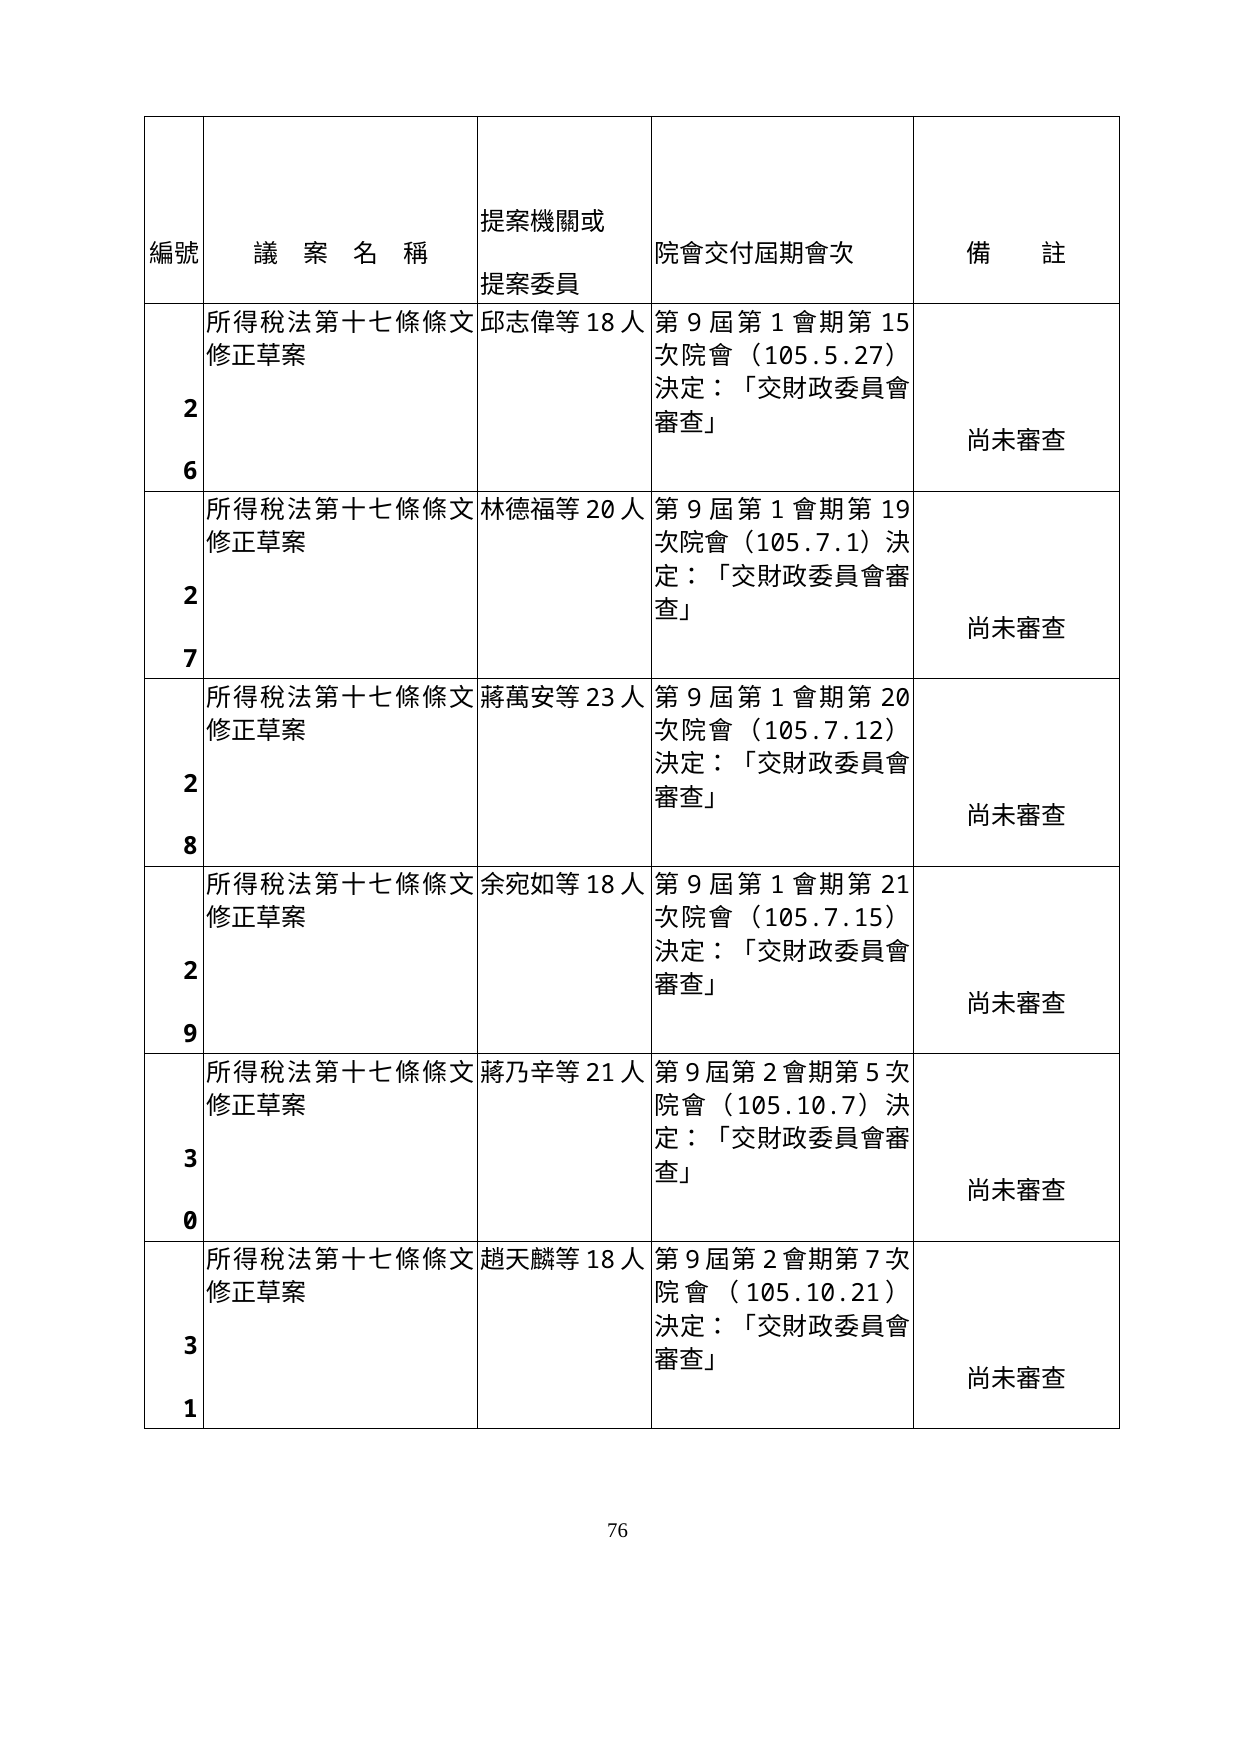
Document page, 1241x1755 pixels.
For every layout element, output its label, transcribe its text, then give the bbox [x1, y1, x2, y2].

table_cell [145, 304, 203, 491]
table_cell [145, 492, 203, 678]
table_header 議 案 名 稱 [204, 117, 477, 303]
table_cell 第9屆第2會期第5次院會（105.10.7）決定：「交財政委員會審查」 [652, 1054, 913, 1241]
table_cell 蔣萬安等23人 [478, 679, 651, 866]
table_cell 第9屆第1會期第19次院會（105.7.1）決定：「交財政委員會審查」 [652, 492, 913, 678]
table_cell 尚未審查 [914, 1054, 1119, 1241]
table_cell [145, 1242, 203, 1428]
table_cell 林德福等20人 [478, 492, 651, 678]
table_cell 第9屆第1會期第15次院會（105.5.27）決定：「交財政委員會審查」 [652, 304, 913, 491]
table_cell [145, 867, 203, 1053]
table_cell 所得稅法第十七條條文修正草案 [204, 1054, 477, 1241]
table_cell 第9屆第1會期第21次院會（105.7.15）決定：「交財政委員會審查」 [652, 867, 913, 1053]
table_cell 余宛如等18人 [478, 867, 651, 1053]
table_cell 尚未審查 [914, 492, 1119, 678]
table_cell 第9屆第2會期第7次院會（105.10.21）決定：「交財政委員會審查」 [652, 1242, 913, 1428]
table_cell 所得稅法第十七條條文修正草案 [204, 1242, 477, 1428]
table_cell 蔣乃辛等21人 [478, 1054, 651, 1241]
table_cell 所得稅法第十七條條文修正草案 [204, 679, 477, 866]
table_cell 所得稅法第十七條條文修正草案 [204, 867, 477, 1053]
table_header 編號 [145, 117, 203, 303]
table_cell 趙天麟等18人 [478, 1242, 651, 1428]
table_cell 第9屆第1會期第20次院會（105.7.12）決定：「交財政委員會審查」 [652, 679, 913, 866]
table_cell 尚未審查 [914, 679, 1119, 866]
table_cell 尚未審查 [914, 867, 1119, 1053]
table_cell 尚未審查 [914, 1242, 1119, 1428]
table_cell [145, 1054, 203, 1241]
table_cell 尚未審查 [914, 304, 1119, 491]
table_cell [145, 679, 203, 866]
table_header 提案機關或 提案委員 [478, 117, 651, 303]
table_cell 所得稅法第十七條條文修正草案 [204, 304, 477, 491]
table_header 院會交付屆期會次 [652, 117, 913, 303]
table_header 備 註 [914, 117, 1119, 303]
table_cell 所得稅法第十七條條文修正草案 [204, 492, 477, 678]
table_cell 邱志偉等18人 [478, 304, 651, 491]
